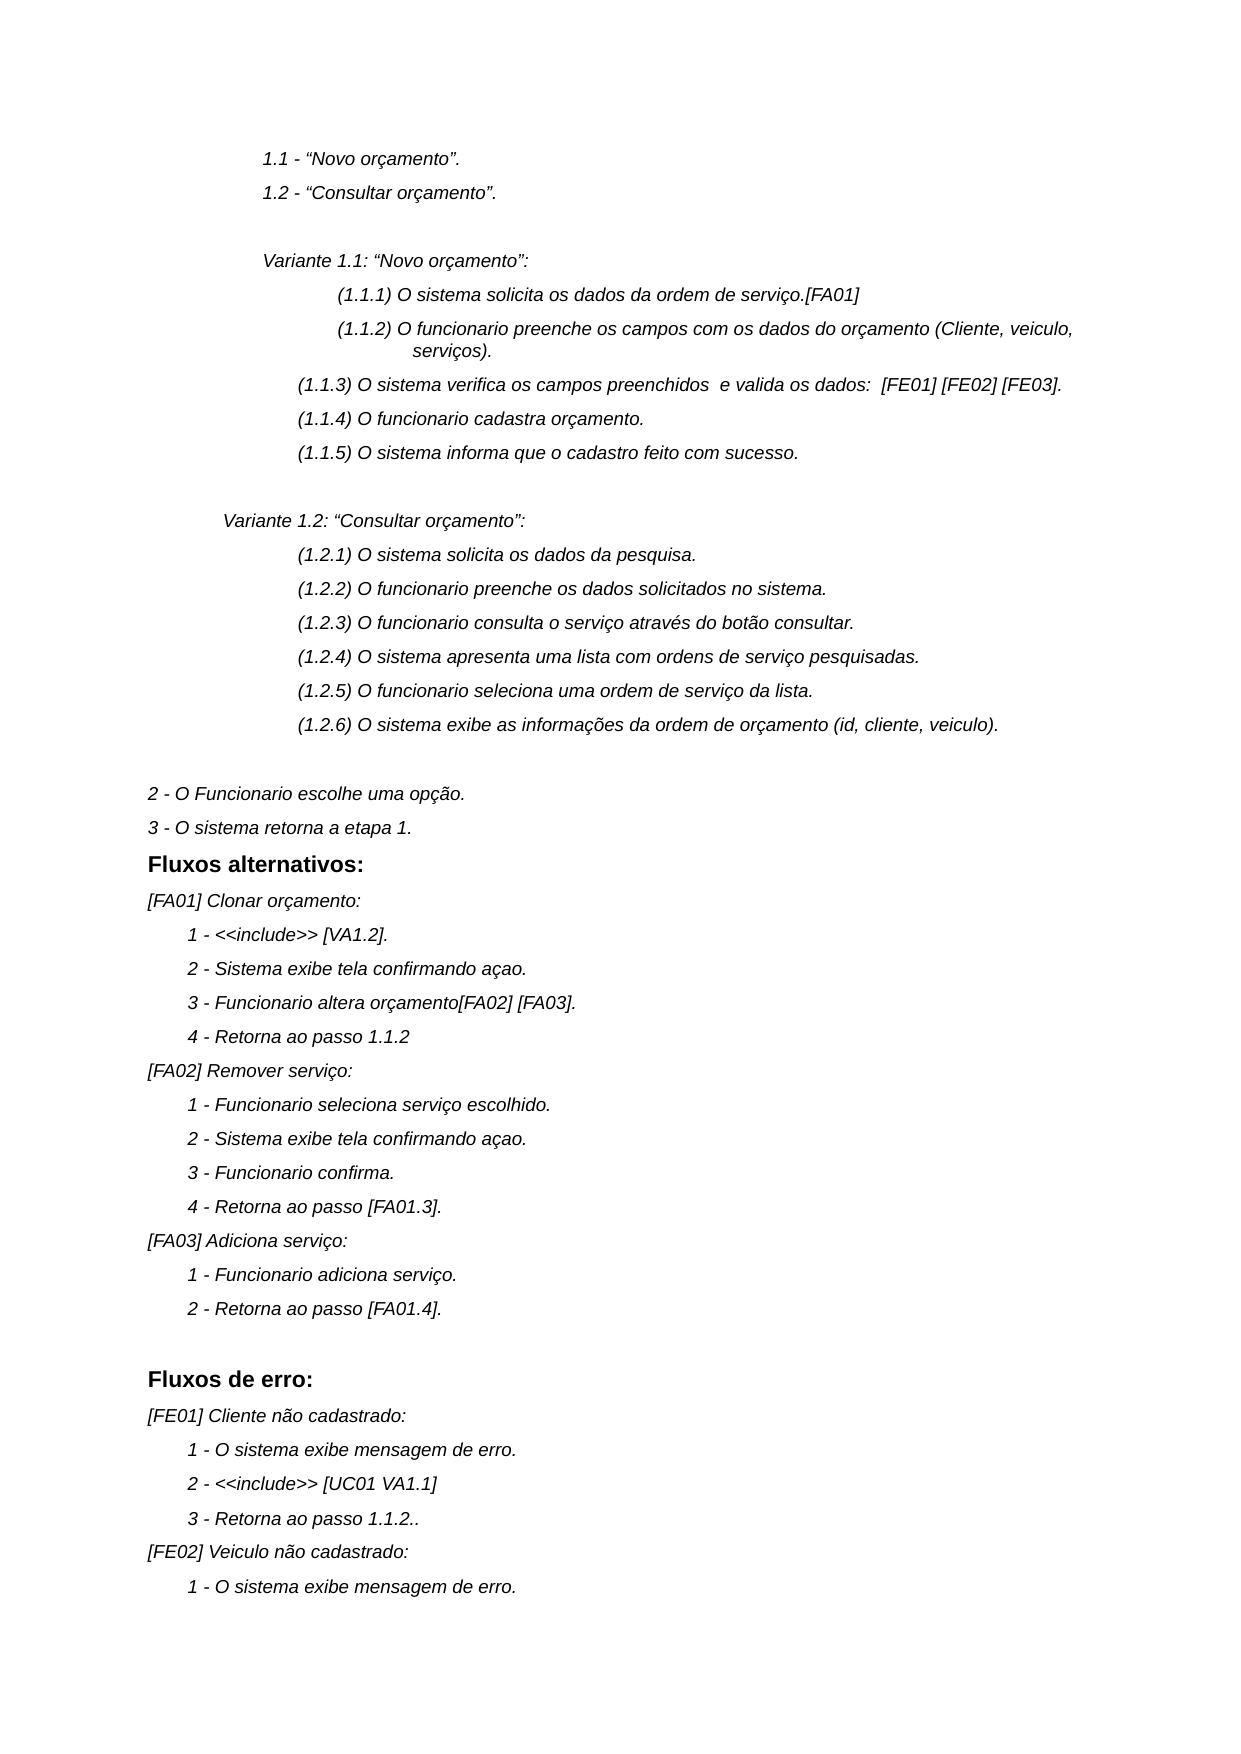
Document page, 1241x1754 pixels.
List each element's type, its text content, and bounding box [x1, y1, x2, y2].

text 2 - <<include>> [UC01 VA1.1] [187, 1473, 1092, 1495]
text (1.1.4) O funcionario cadastra orçamento. [148, 408, 1092, 429]
text 1 - Funcionario seleciona serviço escolhido. [187, 1094, 1092, 1115]
text (1.2.4) O sistema apresenta uma lista com ordens de serviço pesquisadas. [148, 646, 1092, 668]
text 2 - Sistema exibe tela confirmando açao. [187, 957, 1092, 979]
text (1.1.5) O sistema informa que o cadastro feito com sucesso. [148, 442, 1092, 463]
text [FA03] Adiciona serviço: [148, 1230, 1092, 1252]
text (1.2.1) O sistema solicita os dados da pesquisa. [148, 544, 1092, 566]
text 1.1 - “Novo orçamento”. [187, 148, 1092, 169]
text (1.2.2) O funcionario preenche os dados solicitados no sistema. [148, 578, 1092, 599]
text (1.2.3) O funcionario consulta o serviço através do botão consultar. [148, 612, 1092, 634]
text [FA01] Clonar orçamento: [148, 889, 1092, 911]
text 1 - <<include>> [VA1.2]. [187, 923, 1092, 945]
text 2 - O Funcionario escolhe uma opção. [148, 782, 1092, 804]
text Fluxos de erro: [148, 1366, 1092, 1393]
text (1.1.1) O sistema solicita os dados da ordem de serviço.[FA01] [187, 284, 1092, 306]
text (1.2.6) O sistema exibe as informações da ordem de orçamento (id, cliente, veiculo). [148, 714, 1092, 736]
text 1 - O sistema exibe mensagem de erro. [187, 1575, 1092, 1597]
text Variante 1.1: “Novo orçamento”: [187, 250, 1092, 271]
text 1.2 - “Consultar orçamento”. [187, 182, 1092, 203]
text 2 - Retorna ao passo [FA01.4]. [187, 1298, 1092, 1320]
text 3 - Funcionario confirma. [187, 1162, 1092, 1183]
text (1.2.5) O funcionario seleciona uma ordem de serviço da lista. [148, 680, 1092, 702]
text Fluxos alternativos: [148, 851, 1092, 877]
text 4 - Retorna ao passo 1.1.2 [187, 1026, 1092, 1047]
text [FE02] Veiculo não cadastrado: [148, 1541, 1092, 1563]
text 4 - Retorna ao passo [FA01.3]. [187, 1196, 1092, 1217]
text 1 - Funcionario adiciona serviço. [187, 1264, 1092, 1286]
text 3 - Funcionario altera orçamento[FA02] [FA03]. [187, 992, 1092, 1013]
text 3 - Retorna ao passo 1.1.2.. [187, 1507, 1092, 1529]
text (1.1.2) O funcionario preenche os campos com os dados do orçamento (Cliente, veiculo, serviços). [187, 318, 1092, 361]
text [FE01] Cliente não cadastrado: [148, 1405, 1092, 1427]
text Variante 1.2: “Consultar orçamento”: [148, 510, 1092, 531]
text 3 - O sistema retorna a etapa 1. [148, 816, 1092, 838]
text (1.1.3) O sistema verifica os campos preenchidos e valida os dados: [FE01] [FE02] [FE03]. [148, 374, 1092, 395]
text 1 - O sistema exibe mensagem de erro. [187, 1439, 1092, 1461]
text [FA02] Remover serviço: [148, 1060, 1092, 1081]
text 2 - Sistema exibe tela confirmando açao. [187, 1128, 1092, 1149]
